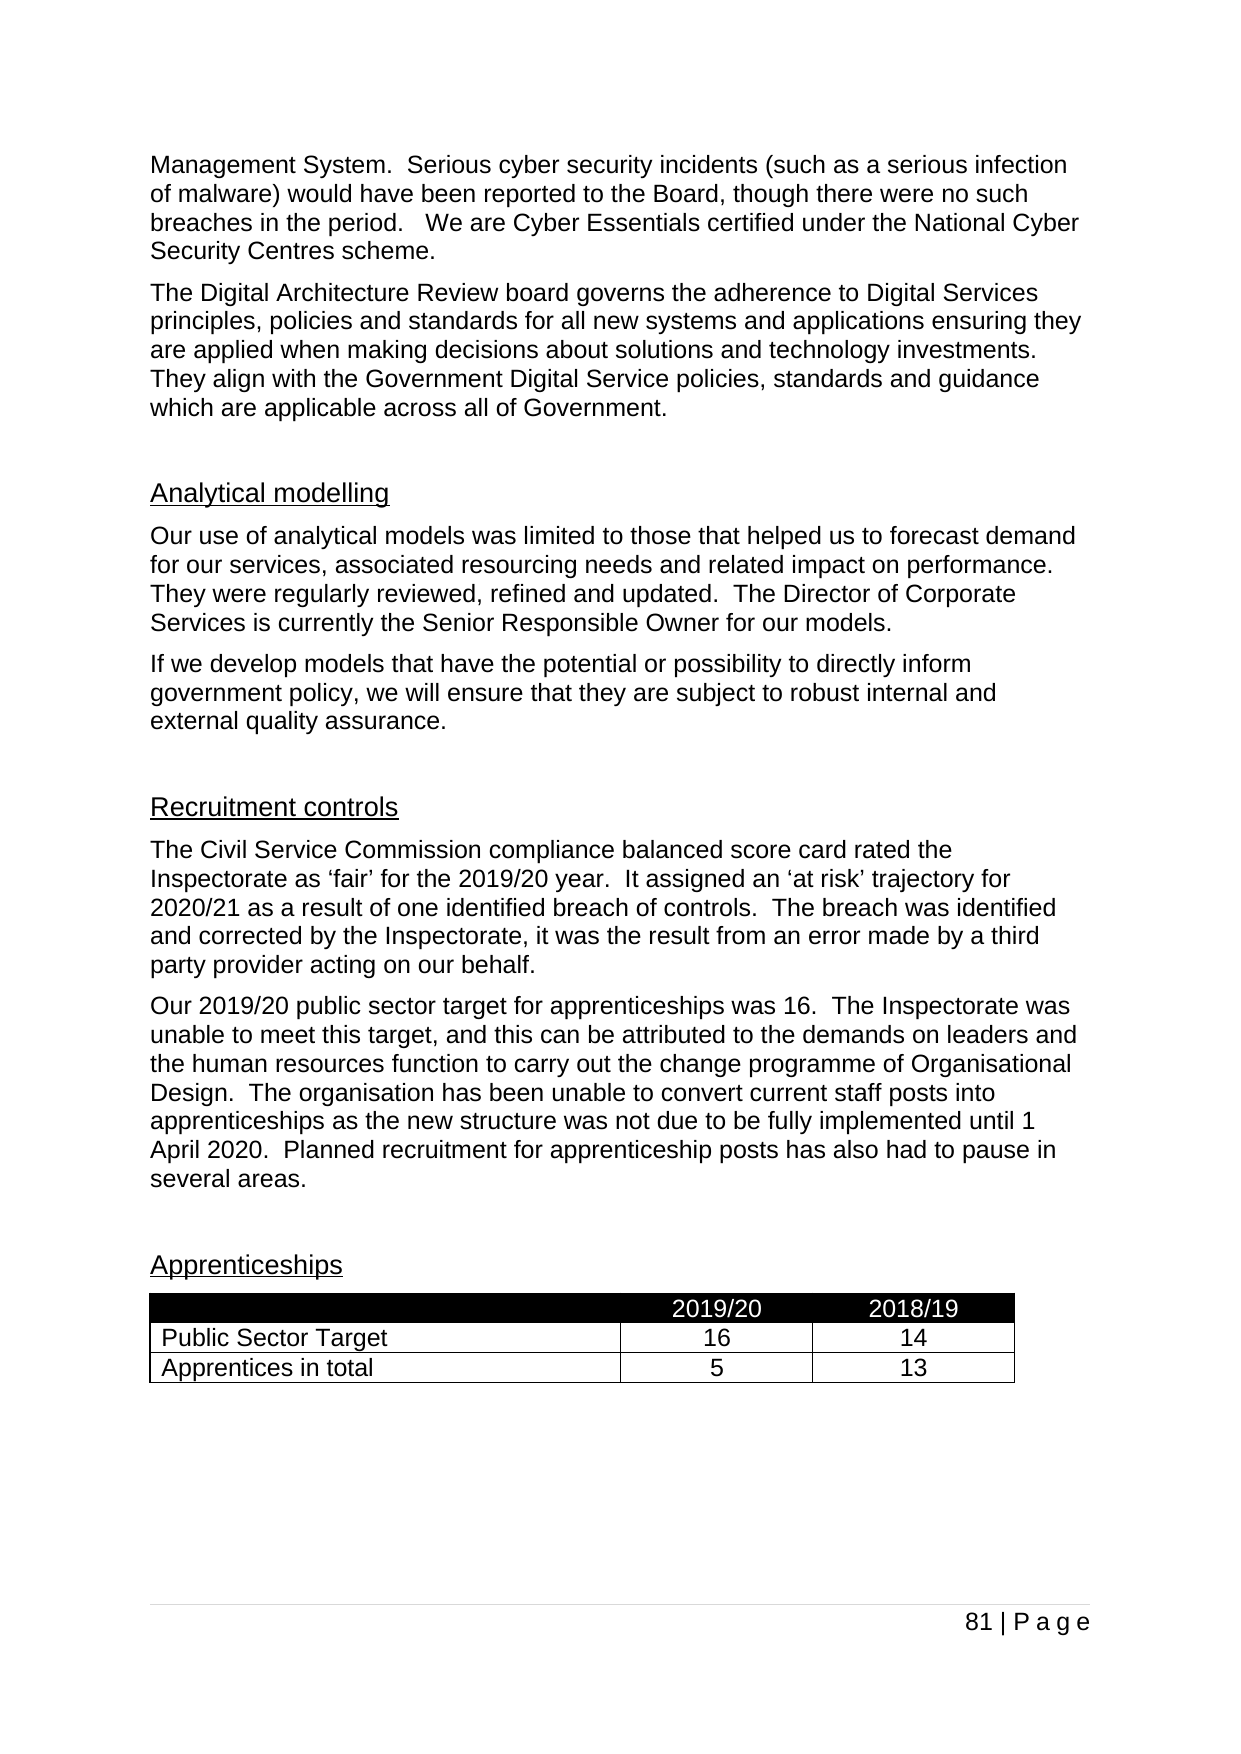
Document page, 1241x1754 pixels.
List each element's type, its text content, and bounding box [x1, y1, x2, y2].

table_cell 13 [813, 1353, 1014, 1382]
table_header 2018/19 [813, 1294, 1014, 1322]
subtitle Apprenticeships [150, 1249, 1090, 1280]
table_header 2019/20 [621, 1294, 812, 1322]
table_cell 5 [621, 1353, 812, 1382]
subtitle Recruitment controls [150, 791, 1090, 822]
table_cell 14 [813, 1323, 1014, 1352]
text Our 2019/20 public sector target for apprenticeships was 16. The Inspectorate was unable to meet this target, and this can be attributed to the demands on leaders and the human resources function to carry out the change programme of Organisational Design. The organisation has been unable to convert current staff posts into apprenticeships as the new structure was not due to be fully implemented until 1 April 2020. Planned recruitment for apprenticeship posts has also had to pause in several areas. [150, 991, 1090, 1192]
table_cell Public Sector Target [151, 1323, 620, 1352]
text The Civil Service Commission compliance balanced score card rated the Inspectorate as ‘fair’ for the 2019/20 year. It assigned an ‘at risk’ trajectory for 2020/21 as a result of one identified breach of controls. The breach was identified and corrected by the Inspectorate, it was the result from an error made by a third party provider acting on our behalf. [150, 835, 1090, 979]
text If we develop models that have the potential or possibility to directly inform government policy, we will ensure that they are subject to robust internal and external quality assurance. [150, 649, 1090, 735]
text The Digital Architecture Review board governs the adherence to Digital Services principles, policies and standards for all new systems and applications ensuring they are applied when making decisions about solutions and technology investments. They align with the Government Digital Service policies, standards and guidance which are applicable across all of Government. [150, 277, 1090, 421]
table_header [151, 1294, 620, 1322]
subtitle Analytical modelling [150, 477, 1090, 509]
text Our use of analytical models was limited to those that helped us to forecast demand for our services, associated resourcing needs and related impact on performance. They were regularly reviewed, refined and updated. The Director of Corporate Services is currently the Senior Responsible Owner for our models. [150, 521, 1090, 636]
table_cell Apprentices in total [151, 1353, 620, 1382]
text Management System. Serious cyber security incidents (such as a serious infection of malware) would have been reported to the Board, though there were no such breaches in the period. We are Cyber Essentials certified under the National Cyber Security Centres scheme. [150, 150, 1090, 265]
table_cell 16 [621, 1323, 812, 1352]
